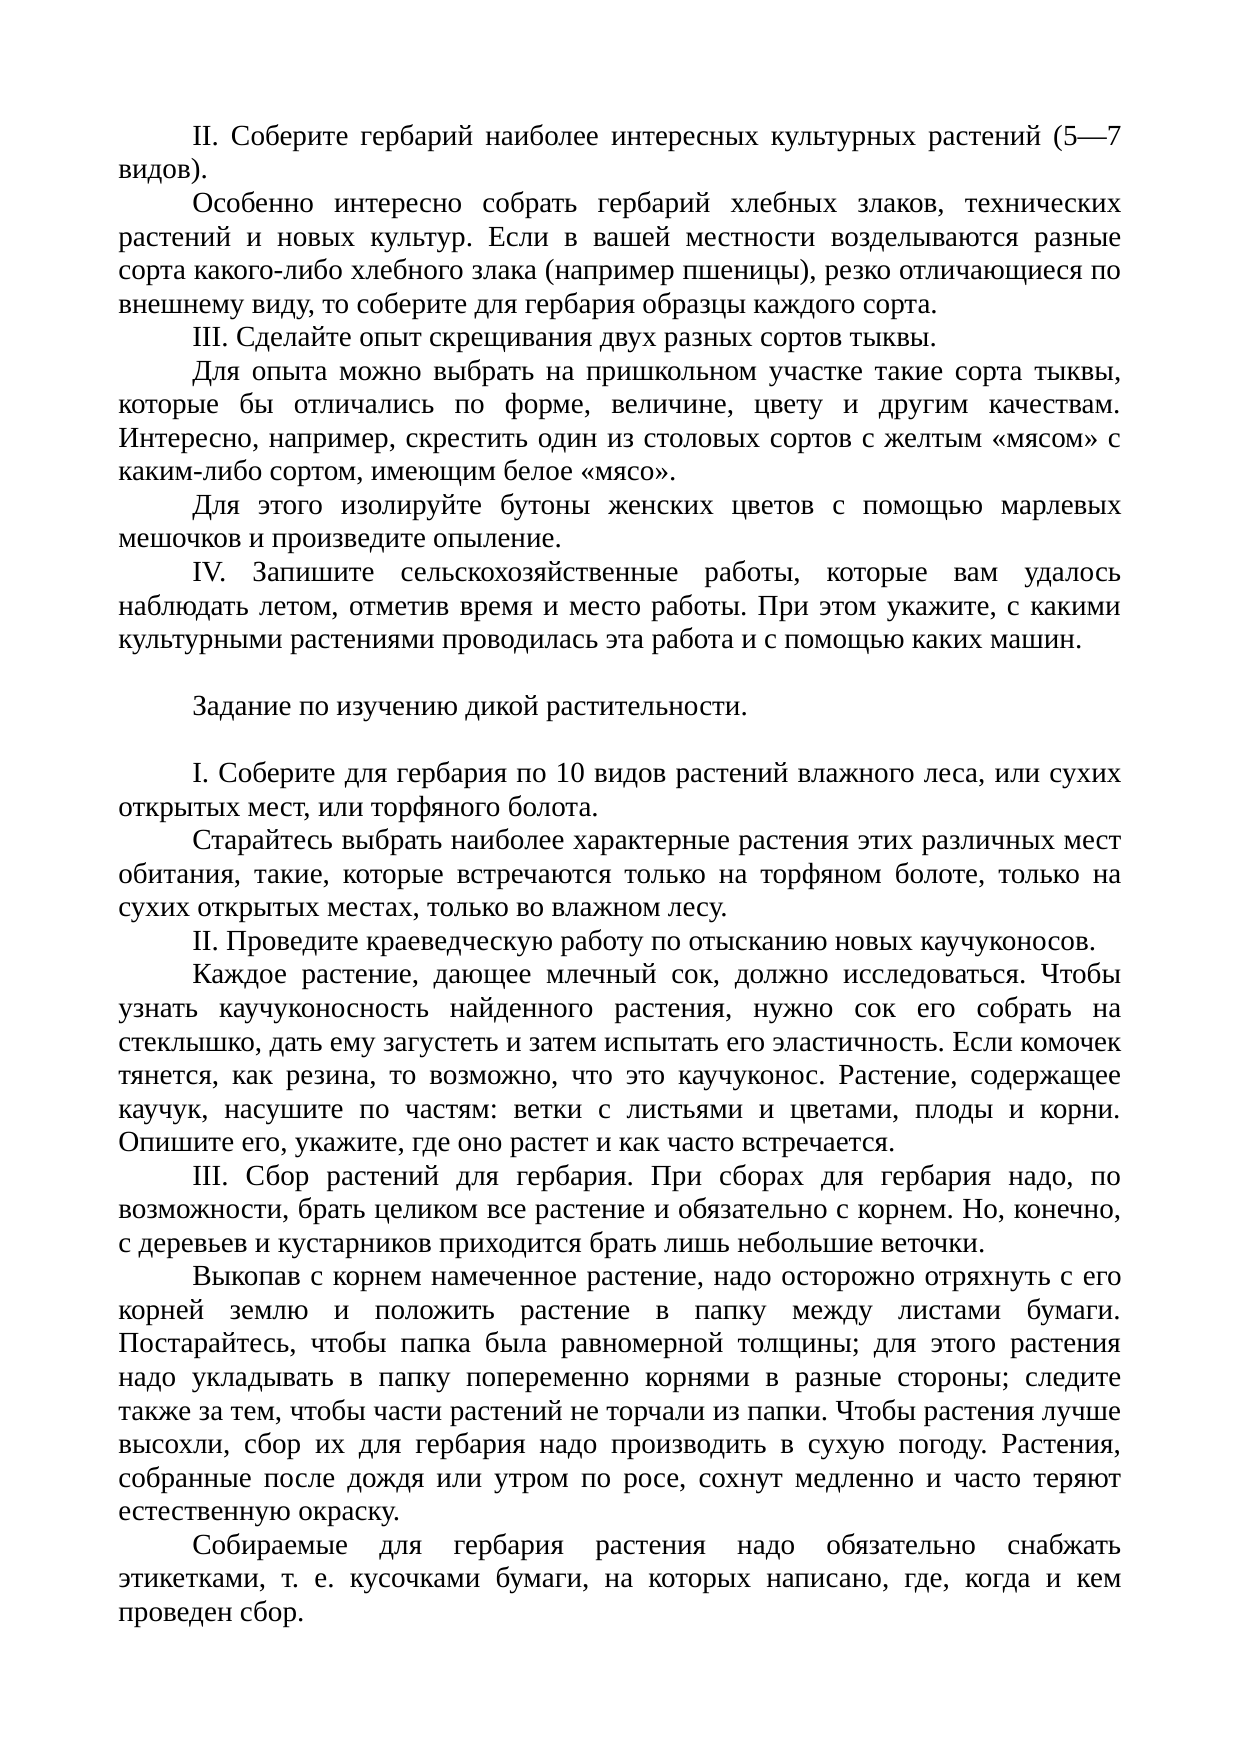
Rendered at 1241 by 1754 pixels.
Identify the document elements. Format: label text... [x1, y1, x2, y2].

text II. Соберите гербарий наиболее интересных культурных растений (5—7 видов). [118, 118, 1122, 185]
text Особенно интересно собрать гербарий хлебных злаков, технических растений и новых культур. Если в вашей местности возделываются разные сорта какого-либо хлебного злака (например пшеницы), резко отличающиеся по внешнему виду, то соберите для гербария образцы каждого сорта. [118, 185, 1122, 319]
text III. Сбор растений для гербария. При сборах для гербария надо, по возможности, брать целиком все растение и обязательно с корнем. Но, конечно, с деревьев и кустарников приходится брать лишь небольшие веточки. [118, 1158, 1122, 1258]
text I. Соберите для гербария по 10 видов растений влажного леса, или сухих открытых мест, или торфяного болота. [118, 755, 1122, 822]
text Выкопав с корнем намеченное растение, надо осторожно отряхнуть с его корней землю и положить растение в папку между листами бумаги. Постарайтесь, чтобы папка была равномерной толщины; для этого растения надо укладывать в папку попеременно корнями в разные стороны; следите также за тем, чтобы части растений не торчали из папки. Чтобы растения лучше высохли, сбор их для гербария надо производить в сухую погоду. Растения, собранные после дождя или утром по росе, сохнут медленно и часто теряют естественную окраску. [118, 1258, 1122, 1527]
text Старайтесь выбрать наиболее характерные растения этих различных мест обитания, такие, которые встречаются только на торфяном болоте, только на сухих открытых местах, только во влажном лесу. [118, 822, 1122, 923]
text Задание по изучению дикой растительности. [118, 688, 1122, 722]
text IV. Запишите сельскохозяйственные работы, которые вам удалось наблюдать летом, отметив время и место работы. При этом укажите, с какими культурными растениями проводилась эта работа и с помощью каких машин. [118, 554, 1122, 655]
text Собираемые для гербария растения надо обязательно снабжать этикетками, т. е. кусочками бумаги, на которых написано, где, когда и кем проведен сбор. [118, 1527, 1122, 1627]
text II. Проведите краеведческую работу по отысканию новых каучуконосов. [118, 923, 1122, 957]
text Каждое растение, дающее млечный сок, должно исследоваться. Чтобы узнать каучуконосность найденного растения, нужно сок его собрать на стеклышко, дать ему загустеть и затем испытать его эластичность. Если комочек тянется, как резина, то возможно, что это каучуконос. Растение, содержащее каучук, насушите по частям: ветки с листьями и цветами, плоды и корни. Опишите его, укажите, где оно растет и как часто встречается. [118, 957, 1122, 1158]
text Для этого изолируйте бутоны женских цветов с помощью марлевых мешочков и произведите опыление. [118, 487, 1122, 554]
text Для опыта можно выбрать на пришкольном участке такие сорта тыквы, которые бы отличались по форме, величине, цвету и другим качествам. Интересно, например, скрестить один из столовых сортов с желтым «мясом» с каким-либо сортом, имеющим белое «мясо». [118, 353, 1122, 487]
text III. Сделайте опыт скрещивания двух разных сортов тыквы. [118, 319, 1122, 353]
